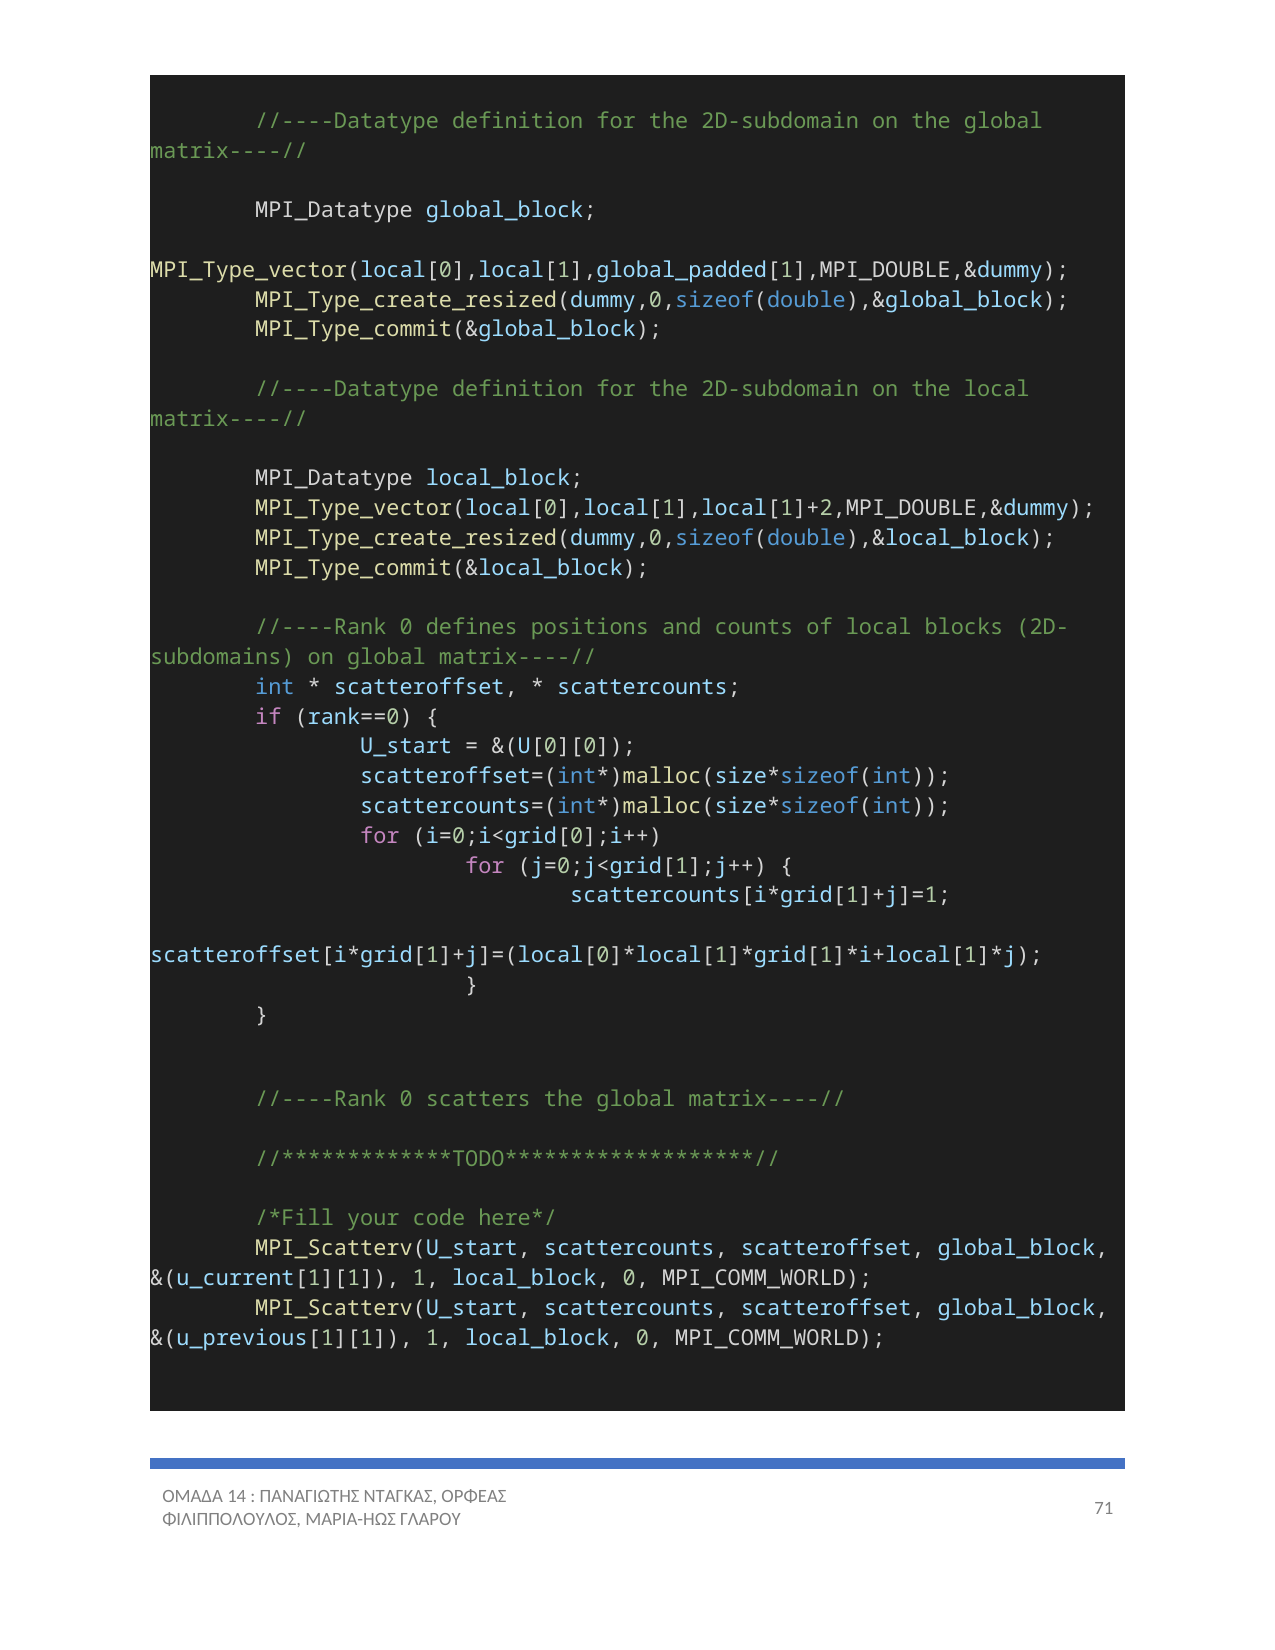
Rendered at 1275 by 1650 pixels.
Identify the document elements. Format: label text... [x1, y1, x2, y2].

text if (rank==0) { [150, 701, 1125, 730]
text //----Datatype definition for the 2D-subdomain on the global matrix----// [150, 105, 1125, 164]
text for (i=0;i<grid[0];i++) [150, 820, 1125, 849]
text MPI_Type_commit(&local_block); [150, 552, 1125, 581]
text scattercounts=(int*)malloc(size*sizeof(int)); [150, 790, 1125, 820]
text int * scatteroffset, * scattercounts; [150, 671, 1125, 701]
text MPI_Type_vector(local[0],local[1],local[1]+2,MPI_DOUBLE,&dummy); [150, 492, 1125, 522]
text /*Fill your code here*/ [150, 1202, 1125, 1232]
text MPI_Datatype global_block; [150, 194, 1125, 224]
text //----Datatype definition for the 2D-subdomain on the local matrix----// [150, 373, 1125, 432]
text scatteroffset[i*grid[1]+j]=(local[0]*local[1]*grid[1]*i+local[1]*j); [150, 909, 1125, 969]
text } [150, 998, 1125, 1028]
text U_start = &(U[0][0]); [150, 730, 1125, 760]
text //*************TODO*******************// [150, 1143, 1125, 1172]
text //----Rank 0 scatters the global matrix----// [150, 1083, 1125, 1113]
text scatteroffset=(int*)malloc(size*sizeof(int)); [150, 760, 1125, 790]
text MPI_Scatterv(U_start, scattercounts, scatteroffset, global_block, &(u_current[1][1]), 1, local_block, 0, MPI_COMM_WORLD); [150, 1232, 1125, 1292]
text MPI_Datatype local_block; [150, 462, 1125, 492]
text MPI_Type_vector(local[0],local[1],global_padded[1],MPI_DOUBLE,&dummy); [150, 224, 1125, 283]
text MPI_Type_create_resized(dummy,0,sizeof(double),&local_block); [150, 522, 1125, 552]
text //----Rank 0 defines positions and counts of local blocks (2D-subdomains) on global matrix----// [150, 611, 1125, 671]
text } [150, 969, 1125, 998]
text for (j=0;j<grid[1];j++) { [150, 849, 1125, 879]
text MPI_Type_create_resized(dummy,0,sizeof(double),&global_block); [150, 283, 1125, 313]
text scattercounts[i*grid[1]+j]=1; [150, 879, 1125, 909]
text MPI_Scatterv(U_start, scattercounts, scatteroffset, global_block, &(u_previous[1][1]), 1, local_block, 0, MPI_COMM_WORLD); [150, 1292, 1125, 1351]
text MPI_Type_commit(&global_block); [150, 313, 1125, 343]
